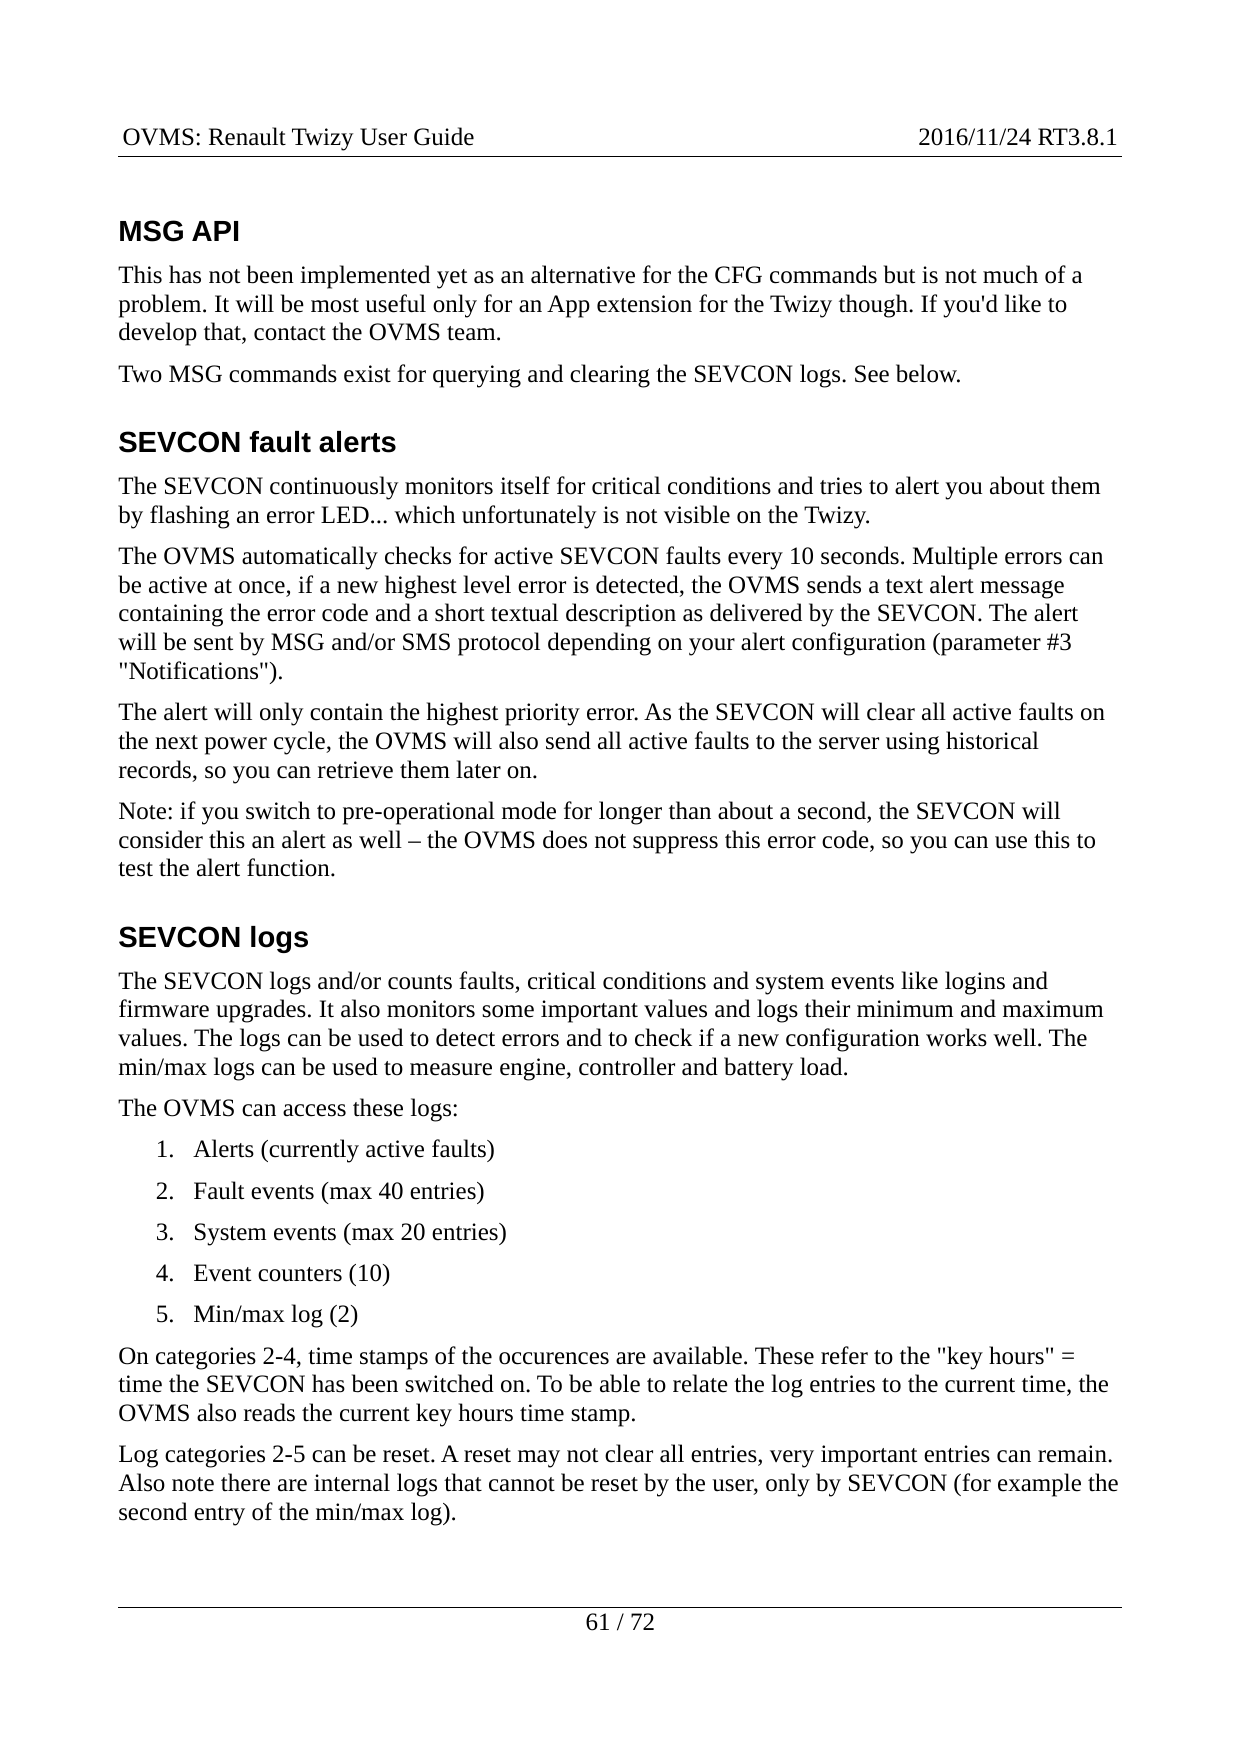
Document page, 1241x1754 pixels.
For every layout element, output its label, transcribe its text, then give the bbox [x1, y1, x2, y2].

list Event counters (10) [156, 1258, 1122, 1287]
list Alerts (currently active faults) [156, 1134, 1122, 1163]
list Min/max log (2) [156, 1299, 1122, 1328]
text Log categories 2-5 can be reset. A reset may not clear all entries, very important entries can remain. Also note there are internal logs that cannot be reset by the user, only by SEVCON (for example the second entry of the min/max log). [118, 1439, 1122, 1526]
text Two MSG commands exist for querying and clearing the SEVCON logs. See below. [118, 359, 1122, 387]
text The alert will only contain the highest priority error. As the SEVCON will clear all active faults on the next power cycle, the OVMS will also send all active faults to the server using historical records, so you can retrieve them later on. [118, 697, 1122, 783]
list Fault events (max 40 entries) [156, 1176, 1122, 1204]
text Note: if you switch to pre-operational mode for longer than about a second, the SEVCON will consider this an alert as well – the OVMS does not suppress this error code, so you can use this to test the alert function. [118, 796, 1122, 882]
text The SEVCON continuously monitors itself for critical conditions and tries to alert you about them by flashing an error LED... which unfortunately is not visible on the Twizy. [118, 471, 1122, 528]
text This has not been implemented yet as an alternative for the CFG commands but is not much of a problem. It will be most useful only for an App extension for the Twizy though. If you'd like to develop that, contact the OVMS team. [118, 260, 1122, 346]
text The OVMS can access these logs: [118, 1093, 1122, 1122]
text On categories 2-4, time stamps of the occurences are available. These refer to the "key hours" = time the SEVCON has been switched on. To be able to relate the log entries to the current time, the OVMS also reads the current key hours time stamp. [118, 1341, 1122, 1427]
subtitle SEVCON fault alerts [118, 425, 1122, 458]
text The OVMS automatically checks for active SEVCON faults every 10 seconds. Multiple errors can be active at once, if a new highest level error is detected, the OVMS sends a text alert message containing the error code and a short textual description as delivered by the SEVCON. The alert will be sent by MSG and/or SMS protocol depending on your alert configuration (parameter #3 "Notifications"). [118, 541, 1122, 685]
subtitle SEVCON logs [118, 920, 1122, 953]
text The SEVCON logs and/or counts faults, critical conditions and system events like logins and firmware upgrades. It also monitors some important values and logs their minimum and maximum values. The logs can be used to detect errors and to check if a new configuration works well. The min/max logs can be used to measure engine, controller and battery load. [118, 966, 1122, 1081]
list System events (max 20 entries) [156, 1217, 1122, 1246]
subtitle MSG API [118, 214, 1122, 247]
